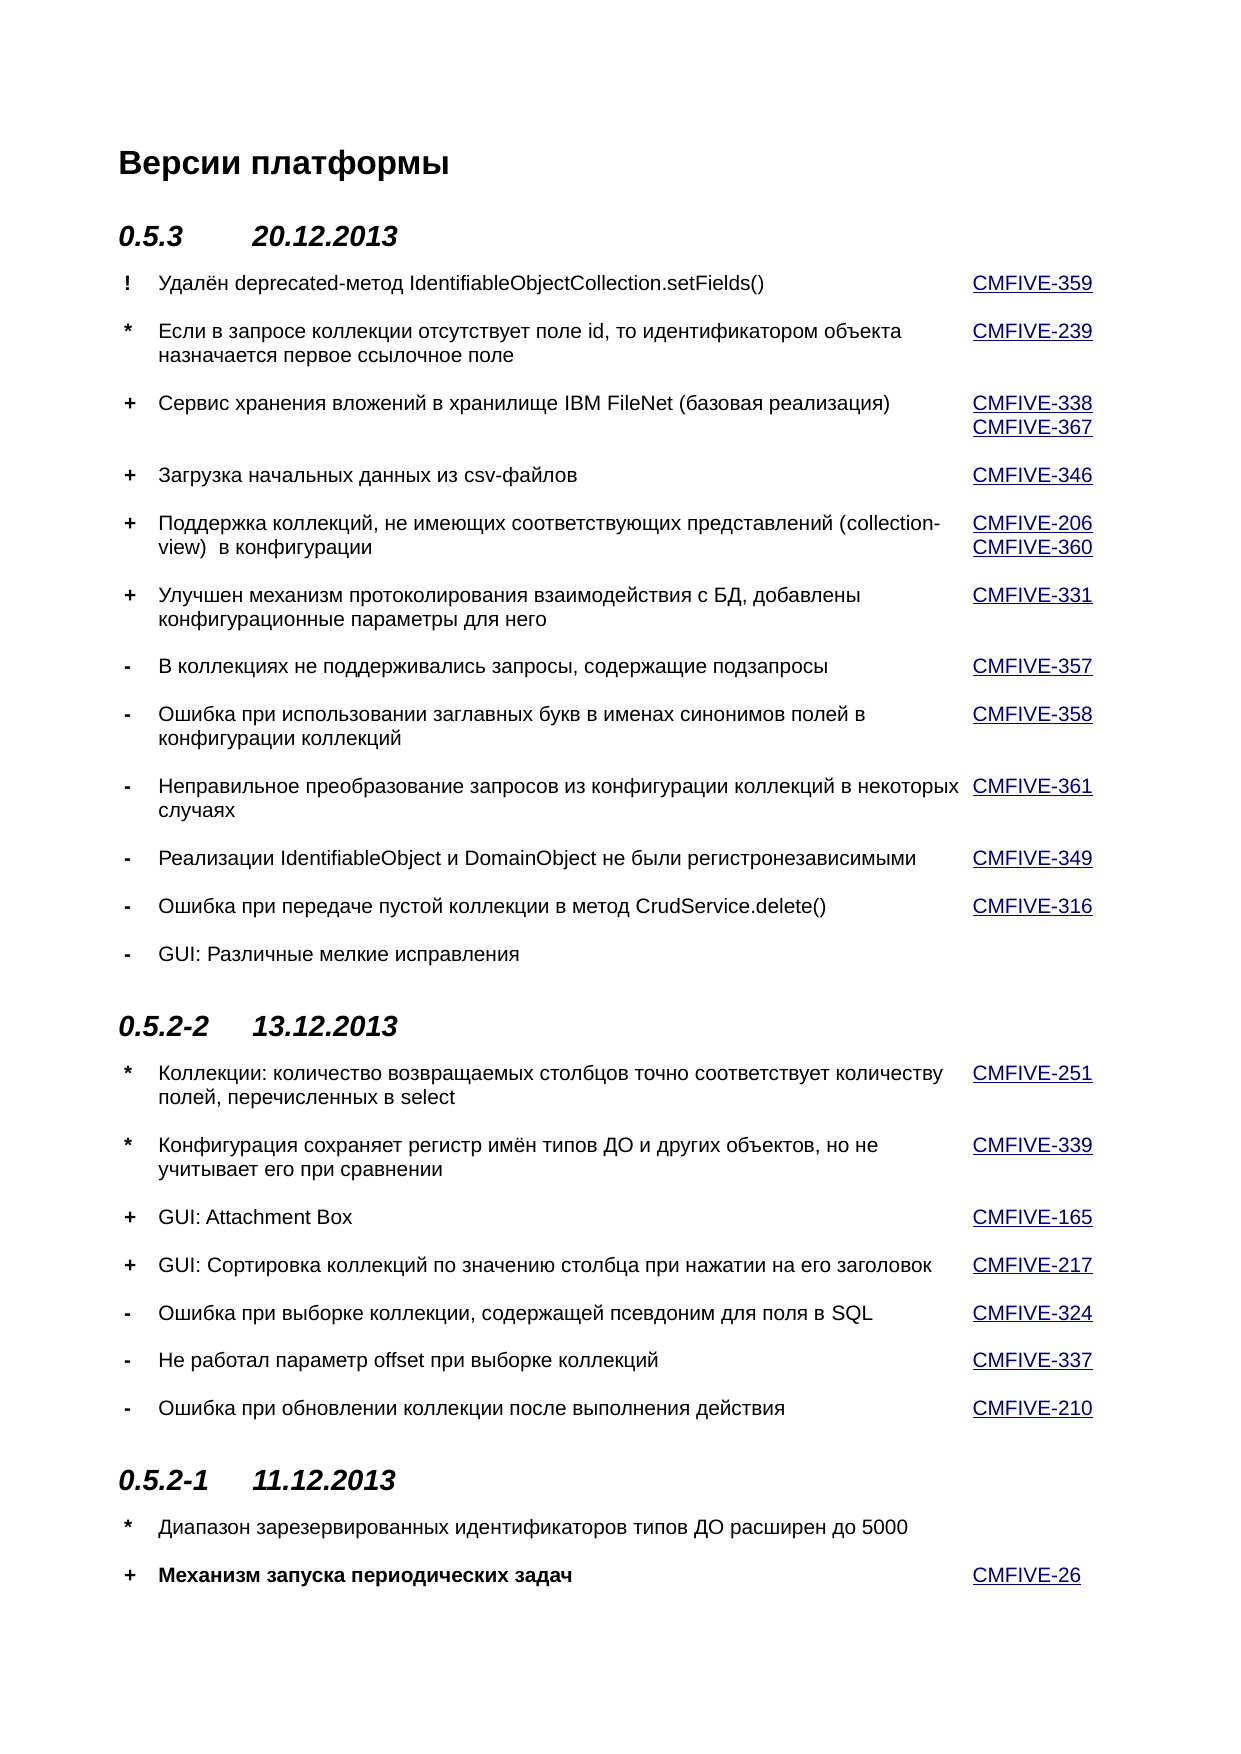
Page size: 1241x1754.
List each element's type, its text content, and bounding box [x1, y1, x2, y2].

table_cell CMFIVE-349 [966, 840, 1123, 888]
table_cell + [118, 1199, 152, 1247]
table_cell CMFIVE-346 [966, 457, 1123, 505]
table_cell Если в запросе коллекции отсутствует поле id, то идентификатором объекта назначается первое ссылочное поле [153, 313, 966, 385]
table_cell CMFIVE-210 [966, 1391, 1123, 1438]
table_cell Сервис хранения вложений в хранилище IBM FileNet (базовая реализация) [153, 385, 966, 457]
table_cell Реализации IdentifiableObject и DomainObject не были регистронезависимыми [153, 840, 966, 888]
table_header Диапазон зарезервированных идентификаторов типов ДО расширен до 5000 [153, 1510, 966, 1557]
table_header CMFIVE-359 [966, 265, 1123, 313]
table_cell - [118, 936, 152, 984]
table_cell * [118, 313, 152, 385]
table_cell - [118, 840, 152, 888]
table_cell Ошибка при обновлении коллекции после выполнения действия [153, 1391, 966, 1438]
table_cell CMFIVE-339 [966, 1127, 1123, 1199]
table_cell + [118, 577, 152, 649]
table_header Коллекции: количество возвращаемых столбцов точно соответствует количеству полей, перечисленных в select [153, 1055, 966, 1127]
table_header [966, 1510, 1123, 1557]
table_cell Неправильное преобразование запросов из конфигурации коллекций в некоторых случаях [153, 769, 966, 840]
table_cell + [118, 385, 152, 457]
table_cell Механизм запуска периодических задач [153, 1558, 966, 1605]
table_cell - [118, 1391, 152, 1438]
table_cell * [118, 1127, 152, 1199]
table_cell + [118, 457, 152, 505]
table_cell Не работал параметр offset при выборке коллекций [153, 1343, 966, 1391]
table_cell CMFIVE-165 [966, 1199, 1123, 1247]
table_cell CMFIVE-361 [966, 769, 1123, 840]
table_cell CMFIVE-206 CMFIVE-360 [966, 505, 1123, 577]
table_cell Поддержка коллекций, не имеющих соответствующих представлений (collection-view) в конфигурации [153, 505, 966, 577]
table_cell В коллекциях не поддерживались запросы, содержащие подзапросы [153, 649, 966, 697]
subtitle Версии платформы [118, 143, 1122, 182]
table_cell GUI: Различные мелкие исправления [153, 936, 966, 984]
table_cell - [118, 697, 152, 768]
subtitle 0.5.2-2 13.12.2013 [118, 1009, 1122, 1043]
table_cell CMFIVE-324 [966, 1295, 1123, 1343]
table_cell CMFIVE-357 [966, 649, 1123, 697]
table_cell - [118, 649, 152, 697]
table_cell Улучшен механизм протоколирования взаимодействия с БД, добавлены конфигурационные параметры для него [153, 577, 966, 649]
table_cell CMFIVE-26 [966, 1558, 1123, 1605]
table_cell Ошибка при передаче пустой коллекции в метод CrudService.delete() [153, 888, 966, 936]
table_cell [966, 936, 1123, 984]
table_cell CMFIVE-337 [966, 1343, 1123, 1391]
table_cell - [118, 769, 152, 840]
table_cell CMFIVE-331 [966, 577, 1123, 649]
table_cell + [118, 1558, 152, 1605]
table_cell Ошибка при использовании заглавных букв в именах синонимов полей в конфигурации коллекций [153, 697, 966, 768]
table_header * [118, 1055, 152, 1127]
table_cell CMFIVE-338 CMFIVE-367 [966, 385, 1123, 457]
table_cell - [118, 888, 152, 936]
table_header ! [118, 265, 152, 313]
table_cell CMFIVE-358 [966, 697, 1123, 768]
table_cell + [118, 1247, 152, 1295]
subtitle 0.5.3 20.12.2013 [118, 219, 1122, 253]
subtitle 0.5.2-1 11.12.2013 [118, 1463, 1122, 1497]
table_cell CMFIVE-217 [966, 1247, 1123, 1295]
table_cell Загрузка начальных данных из csv-файлов [153, 457, 966, 505]
table_cell Ошибка при выборке коллекции, содержащей псевдоним для поля в SQL [153, 1295, 966, 1343]
table_cell CMFIVE-316 [966, 888, 1123, 936]
table_cell Конфигурация сохраняет регистр имён типов ДО и других объектов, но не учитывает его при сравнении [153, 1127, 966, 1199]
table_header * [118, 1510, 152, 1557]
table_header CMFIVE-251 [966, 1055, 1123, 1127]
table_cell GUI: Attachment Box [153, 1199, 966, 1247]
table_header Удалён deprecated-метод IdentifiableObjectCollection.setFields() [153, 265, 966, 313]
table_cell GUI: Сортировка коллекций по значению столбца при нажатии на его заголовок [153, 1247, 966, 1295]
table_cell CMFIVE-239 [966, 313, 1123, 385]
table_cell - [118, 1295, 152, 1343]
table_cell + [118, 505, 152, 577]
table_cell - [118, 1343, 152, 1391]
